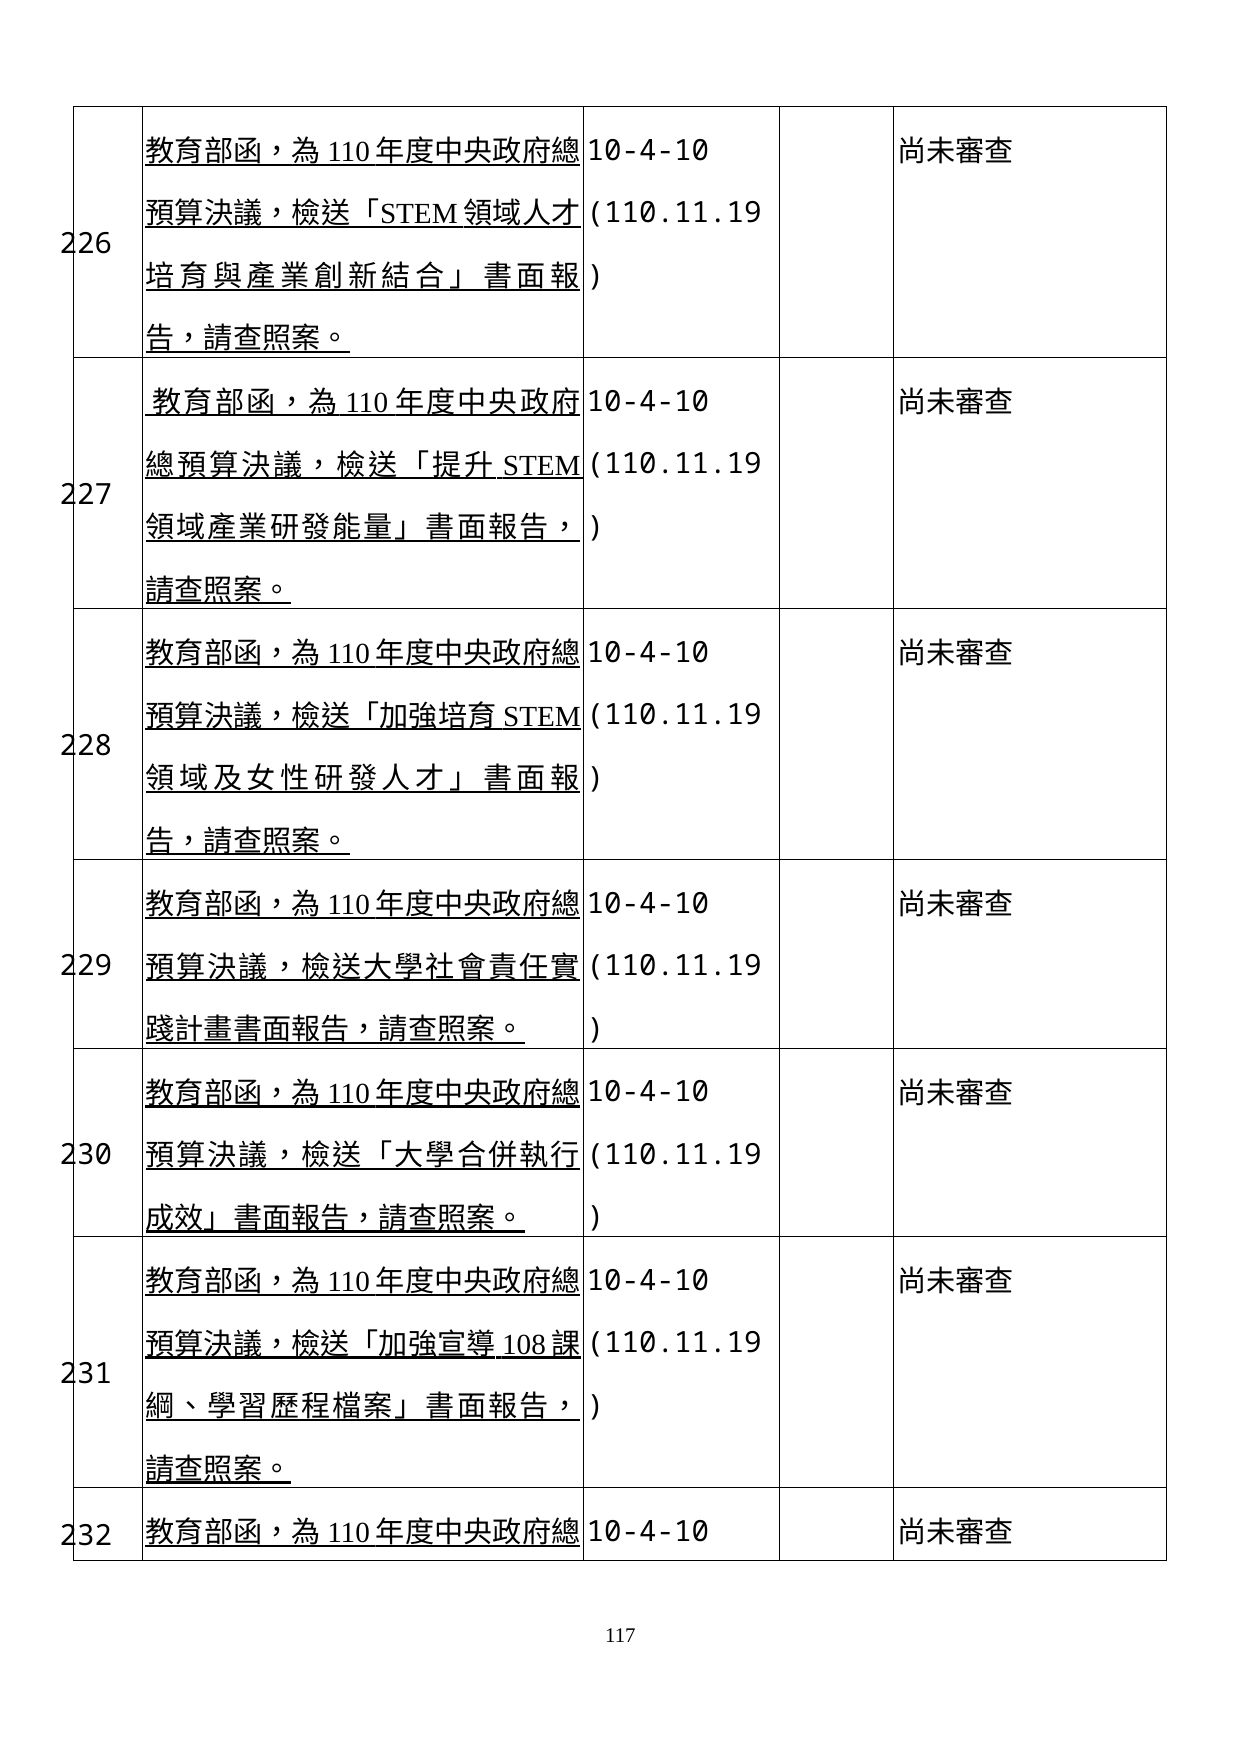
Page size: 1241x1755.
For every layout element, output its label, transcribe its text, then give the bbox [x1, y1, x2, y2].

table_cell 尚未審查 [894, 860, 1166, 1048]
table_cell [74, 107, 142, 357]
table_cell 教育部函，為110年度中央政府總預算決議，檢送「提升STEM領域產業研發能量」書面報告，請查照案。 [143, 358, 583, 608]
table_cell [780, 609, 893, 859]
table_cell 教育部函，為110年度中央政府總預算決議，檢送「加強培育STEM領域及女性研發人才」書面報告，請查照案。 [143, 609, 583, 859]
table_cell 尚未審查 [894, 107, 1166, 357]
table_cell 尚未審查 [894, 609, 1166, 859]
table_cell [780, 860, 893, 1048]
table_cell 10-4-10 (110.11.19) [584, 609, 779, 859]
table_cell 教育部函，為110年度中央政府總 [143, 1488, 583, 1560]
table_cell 教育部函，為110年度中央政府總預算決議，檢送「STEM領域人才培育與產業創新結合」書面報告，請查照案。 [143, 107, 583, 357]
table_cell [780, 358, 893, 608]
table_cell [74, 860, 142, 1048]
table_cell 10-4-10 (110.11.19) [584, 358, 779, 608]
table_cell 尚未審查 [894, 358, 1166, 608]
table_cell [74, 358, 142, 608]
table_cell [74, 1049, 142, 1236]
table_cell 10-4-10 [584, 1488, 779, 1560]
table_cell 10-4-10 (110.11.19) [584, 1237, 779, 1487]
table_cell [780, 1488, 893, 1560]
table_cell 教育部函，為110年度中央政府總預算決議，檢送大學社會責任實踐計畫書面報告，請查照案。 [143, 860, 583, 1048]
table_cell [780, 1049, 893, 1236]
table_cell 尚未審查 [894, 1237, 1166, 1487]
table_cell 教育部函，為110年度中央政府總預算決議，檢送「大學合併執行成效」書面報告，請查照案。 [143, 1049, 583, 1236]
table_cell 10-4-10 (110.11.19) [584, 107, 779, 357]
table_cell [780, 1237, 893, 1487]
table_cell [74, 1488, 142, 1560]
table_cell 10-4-10 (110.11.19) [584, 860, 779, 1048]
table_cell [74, 1237, 142, 1487]
table_cell 尚未審查 [894, 1488, 1166, 1560]
table_cell 尚未審查 [894, 1049, 1166, 1236]
table_cell 10-4-10 (110.11.19) [584, 1049, 779, 1236]
table_cell 教育部函，為110年度中央政府總預算決議，檢送「加強宣導108課綱、學習歷程檔案」書面報告，請查照案。 [143, 1237, 583, 1487]
table_cell [780, 107, 893, 357]
table_cell [74, 609, 142, 859]
